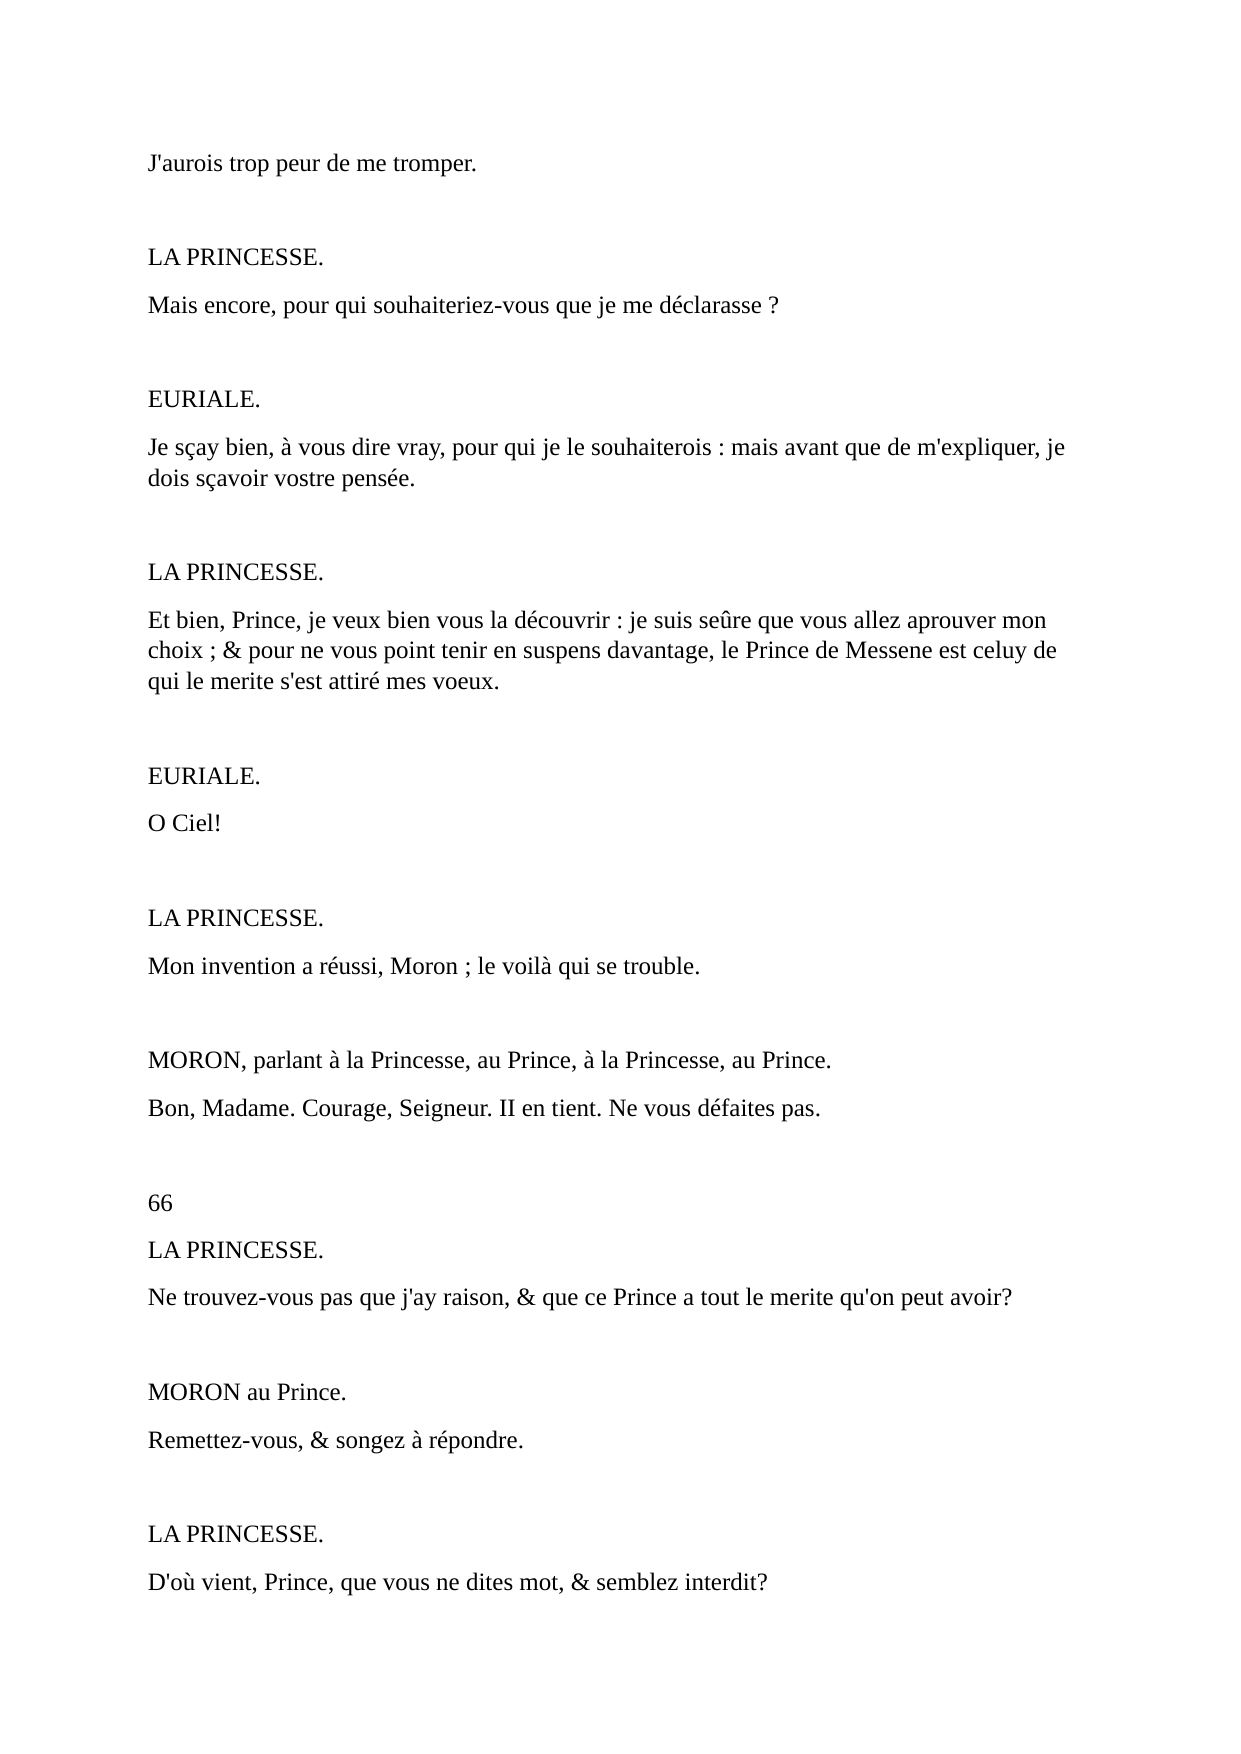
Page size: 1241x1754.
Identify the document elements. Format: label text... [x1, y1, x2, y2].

text Mais encore, pour qui souhaiteriez-vous que je me déclarasse ? [148, 290, 1093, 318]
text MORON, parlant à la Princesse, au Prince, à la Princesse, au Prince. [148, 1046, 1093, 1074]
text LA PRINCESSE. [148, 903, 1093, 932]
text 66 [148, 1188, 1093, 1216]
text Mon invention a réussi, Moron ; le voilà qui se trouble. [148, 951, 1093, 979]
text LA PRINCESSE. [148, 1235, 1093, 1264]
text Je sçay bien, à vous dire vray, pour qui je le souhaiterois : mais avant que de m'expliquer, je dois sçavoir vostre pensée. [148, 432, 1093, 491]
text LA PRINCESSE. [148, 557, 1093, 586]
text O Ciel! [148, 808, 1093, 837]
text Bon, Madame. Courage, Seigneur. II en tient. Ne vous défaites pas. [148, 1093, 1093, 1122]
text EURIALE. [148, 761, 1093, 790]
text LA PRINCESSE. [148, 242, 1093, 271]
text EURIALE. [148, 384, 1093, 413]
text J'aurois trop peur de me tromper. [148, 148, 1093, 176]
text MORON au Prince. [148, 1377, 1093, 1406]
text LA PRINCESSE. [148, 1519, 1093, 1548]
text Remettez-vous, & songez à répondre. [148, 1425, 1093, 1453]
text Ne trouvez-vous pas que j'ay raison, & que ce Prince a tout le merite qu'on peut avoir? [148, 1282, 1093, 1311]
text Et bien, Prince, je veux bien vous la découvrir : je suis seûre que vous allez aprouver mon choix ; & pour ne vous point tenir en suspens davantage, le Prince de Messene est celuy de qui le merite s'est attiré mes voeux. [148, 605, 1093, 695]
text D'où vient, Prince, que vous ne dites mot, & semblez interdit? [148, 1567, 1093, 1596]
